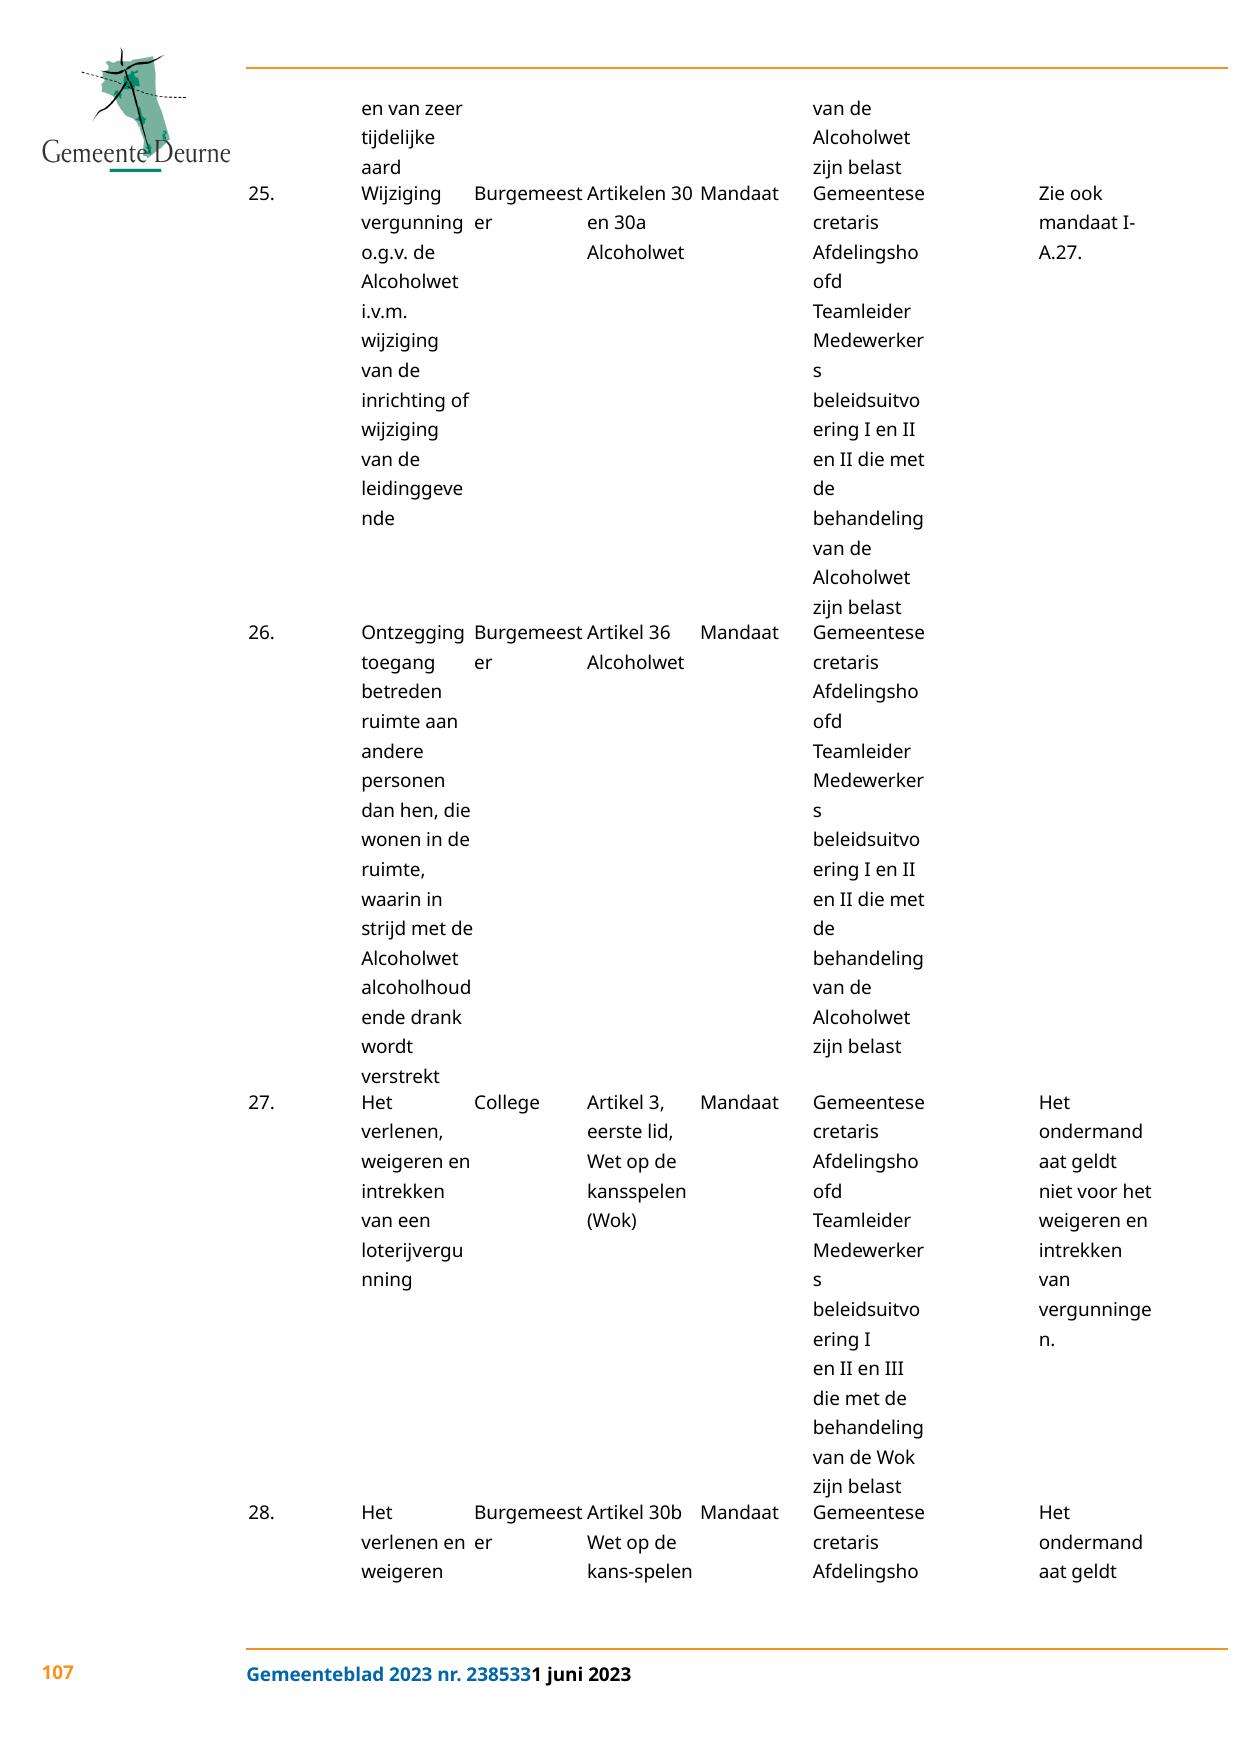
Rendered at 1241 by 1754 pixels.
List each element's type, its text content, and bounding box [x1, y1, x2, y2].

table_cell 25. [248, 180, 361, 619]
table_cell Wijziging vergunning o.g.v. de Alcoholwet i.v.m. wijziging van de inrichting of wijziging van de leidinggevende [361, 180, 474, 619]
table_cell van de Alcoholwet zijn belast [813, 95, 926, 180]
table_cell College [474, 1089, 587, 1499]
table_cell [587, 95, 700, 180]
table_cell [1039, 620, 1152, 1089]
table_cell [926, 1499, 1038, 1584]
table_cell Artikel 36 Alcoholwet [587, 620, 700, 1089]
table_cell 27. [248, 1089, 361, 1499]
table_cell Gemeentesecretaris Afdelingshoofd Teamleider Medewerkers beleidsuitvoering I en II en II die met de behandeling van de Alcoholwet zijn belast [813, 620, 926, 1089]
table_cell [926, 180, 1038, 619]
table_cell Het ondermandaat geldt [1039, 1499, 1152, 1584]
picture [41, 47, 231, 172]
table_cell en van zeer tijdelijke aard [361, 95, 474, 180]
table_cell 28. [248, 1499, 361, 1584]
table_cell Burgemeester [474, 180, 587, 619]
table_cell [474, 95, 587, 180]
table_cell Mandaat [700, 1089, 813, 1499]
table_cell 26. [248, 620, 361, 1089]
table_cell Mandaat [700, 1499, 813, 1584]
table_cell Burgemeester [474, 620, 587, 1089]
table_cell [926, 620, 1038, 1089]
table_cell Het verlenen, weigeren en intrekken van een loterijvergunning [361, 1089, 474, 1499]
table_cell Artikel 30b Wet op de kans-spelen [587, 1499, 700, 1584]
table_cell Zie ook mandaat I-A.27. [1039, 180, 1152, 619]
table_cell [926, 1089, 1038, 1499]
table_cell Mandaat [700, 180, 813, 619]
table_cell Gemeentesecretaris Afdelingshoofd Teamleider Medewerkers beleidsuitvoering I en II en III die met de behandeling van de Wok zijn belast [813, 1089, 926, 1499]
table_cell Artikelen 30 en 30a Alcoholwet [587, 180, 700, 619]
table_cell Ontzegging toegang betreden ruimte aan andere personen dan hen, die wonen in de ruimte, waarin in strijd met de Alcoholwet alcoholhoudende drank wordt verstrekt [361, 620, 474, 1089]
table_cell [700, 95, 813, 180]
table_cell Mandaat [700, 620, 813, 1089]
table_cell [248, 95, 361, 180]
table_cell Gemeentesecretaris Afdelingsho [813, 1499, 926, 1584]
table_cell Artikel 3, eerste lid, Wet op de kansspelen (Wok) [587, 1089, 700, 1499]
table_cell [926, 95, 1038, 180]
table_cell Burgemeester [474, 1499, 587, 1584]
table_cell Gemeentesecretaris Afdelingshoofd Teamleider Medewerkers beleidsuitvoering I en II en II die met de behandeling van de Alcoholwet zijn belast [813, 180, 926, 619]
table_cell Het verlenen en weigeren [361, 1499, 474, 1584]
table_cell Het ondermandaat geldt niet voor het weigeren en intrekken van vergunningen. [1039, 1089, 1152, 1499]
table_cell [1039, 95, 1152, 180]
